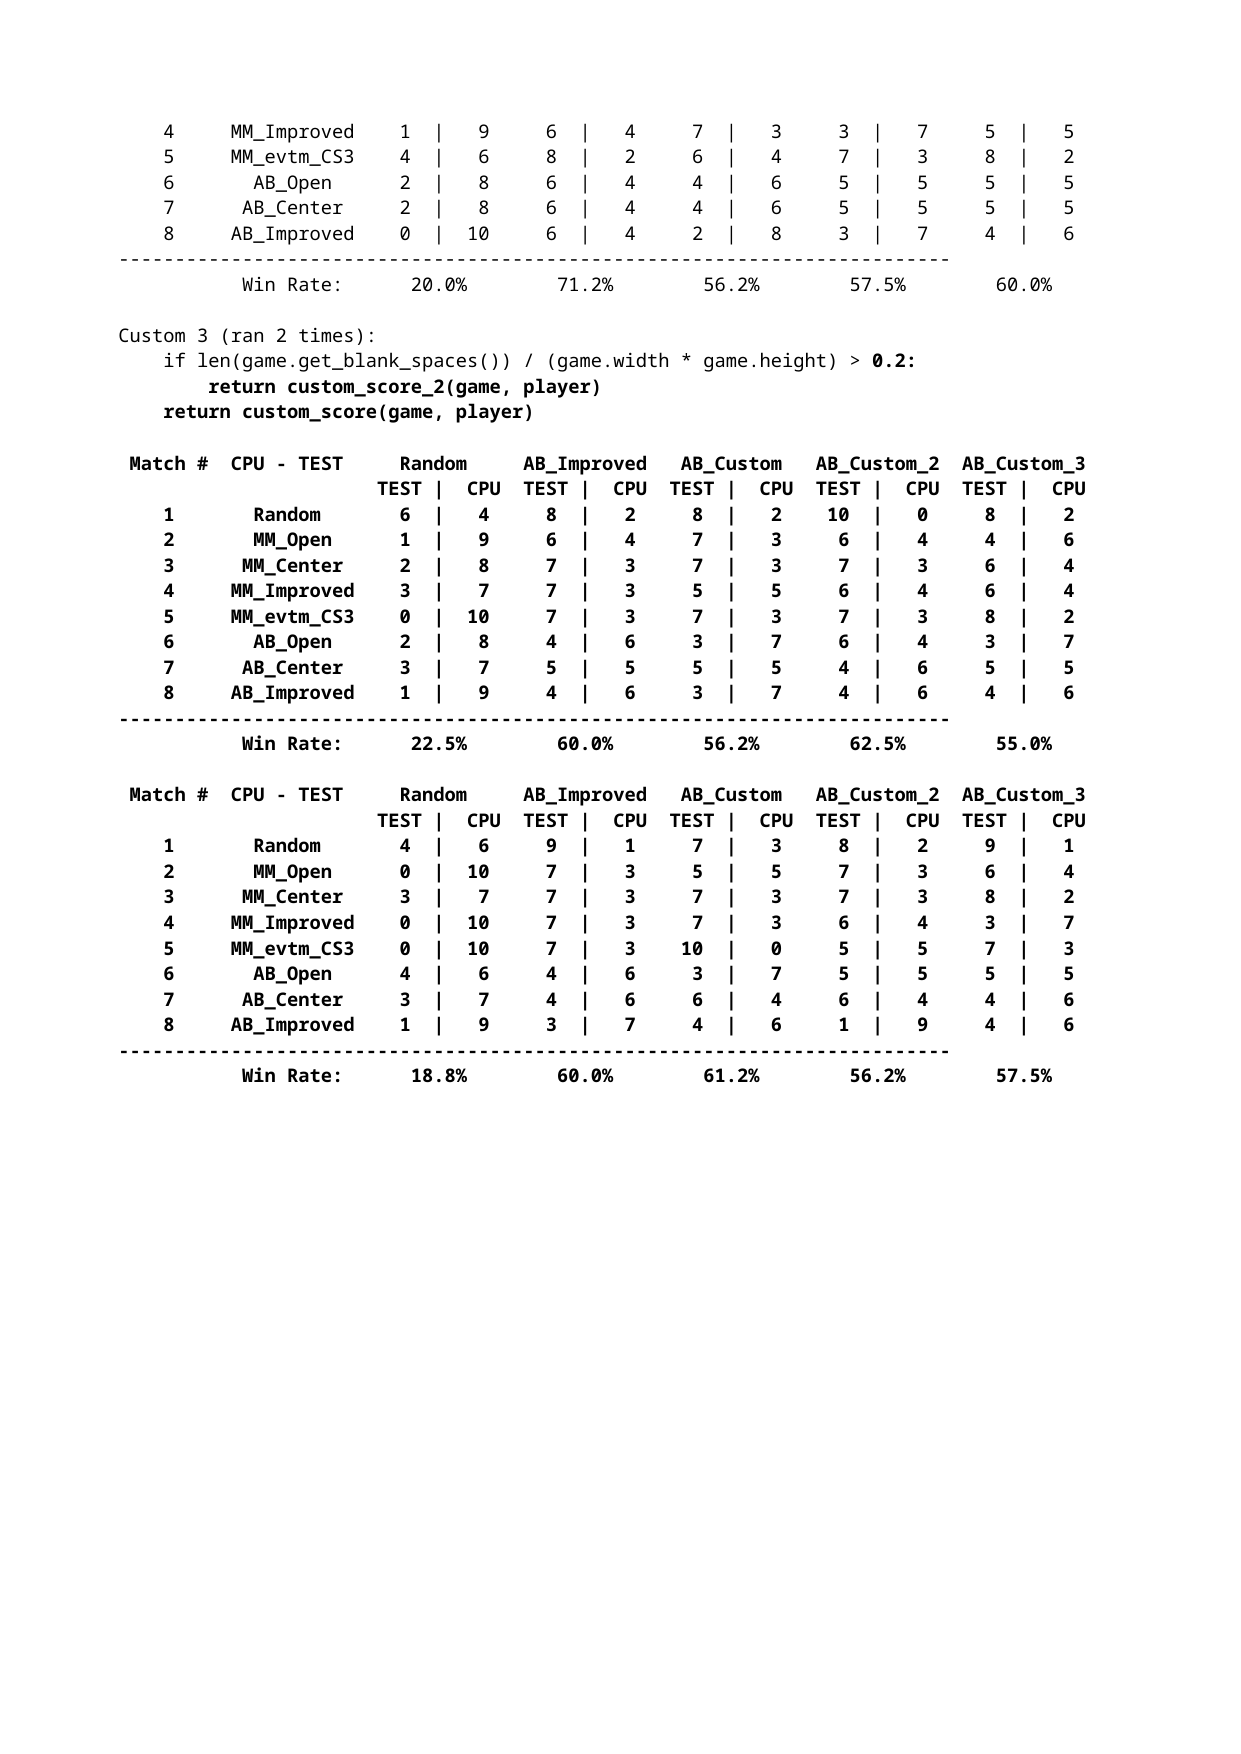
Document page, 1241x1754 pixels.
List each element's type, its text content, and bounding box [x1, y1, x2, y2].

text 8 AB_Improved 1 | 9 4 | 6 3 | 7 4 | 6 4 | 6 [118, 679, 1122, 705]
text if len(game.get_blank_spaces()) / (game.width * game.height) > 0.2: [118, 348, 1122, 373]
text 5 MM_evtm_CS3 0 | 10 7 | 3 7 | 3 7 | 3 8 | 2 [118, 603, 1122, 628]
text 1 Random 6 | 4 8 | 2 8 | 2 10 | 0 8 | 2 [118, 501, 1122, 526]
text 3 MM_Center 3 | 7 7 | 3 7 | 3 7 | 3 8 | 2 [118, 884, 1122, 909]
text return custom_score(game, player) [118, 399, 1122, 424]
text 2 MM_Open 0 | 10 7 | 3 5 | 5 7 | 3 6 | 4 [118, 858, 1122, 884]
text 4 MM_Improved 3 | 7 7 | 3 5 | 5 6 | 4 6 | 4 [118, 577, 1122, 603]
text 7 AB_Center 3 | 7 5 | 5 5 | 5 4 | 6 5 | 5 [118, 654, 1122, 679]
text Win Rate: 20.0% 71.2% 56.2% 57.5% 60.0% [118, 271, 1122, 297]
text 8 AB_Improved 1 | 9 3 | 7 4 | 6 1 | 9 4 | 6 [118, 1011, 1122, 1037]
text Match # CPU - TEST Random AB_Improved AB_Custom AB_Custom_2 AB_Custom_3 [118, 450, 1122, 475]
text 5 MM_evtm_CS3 0 | 10 7 | 3 10 | 0 5 | 5 7 | 3 [118, 935, 1122, 960]
text TEST | CPU TEST | CPU TEST | CPU TEST | CPU TEST | CPU [118, 807, 1122, 833]
text 6 AB_Open 4 | 6 4 | 6 3 | 7 5 | 5 5 | 5 [118, 960, 1122, 986]
text return custom_score_2(game, player) [118, 373, 1122, 399]
text 6 AB_Open 2 | 8 4 | 6 3 | 7 6 | 4 3 | 7 [118, 628, 1122, 654]
text 6 AB_Open 2 | 8 6 | 4 4 | 6 5 | 5 5 | 5 [118, 169, 1122, 195]
text 2 MM_Open 1 | 9 6 | 4 7 | 3 6 | 4 4 | 6 [118, 526, 1122, 552]
text 5 MM_evtm_CS3 4 | 6 8 | 2 6 | 4 7 | 3 8 | 2 [118, 144, 1122, 169]
text Win Rate: 18.8% 60.0% 61.2% 56.2% 57.5% [118, 1062, 1122, 1088]
text Match # CPU - TEST Random AB_Improved AB_Custom AB_Custom_2 AB_Custom_3 [118, 782, 1122, 807]
text TEST | CPU TEST | CPU TEST | CPU TEST | CPU TEST | CPU [118, 475, 1122, 501]
text -------------------------------------------------------------------------- [118, 1037, 1122, 1062]
text Win Rate: 22.5% 60.0% 56.2% 62.5% 55.0% [118, 731, 1122, 756]
text -------------------------------------------------------------------------- [118, 246, 1122, 271]
text 1 Random 4 | 6 9 | 1 7 | 3 8 | 2 9 | 1 [118, 833, 1122, 858]
text 3 MM_Center 2 | 8 7 | 3 7 | 3 7 | 3 6 | 4 [118, 552, 1122, 577]
text -------------------------------------------------------------------------- [118, 705, 1122, 731]
text 4 MM_Improved 0 | 10 7 | 3 7 | 3 6 | 4 3 | 7 [118, 909, 1122, 935]
text 8 AB_Improved 0 | 10 6 | 4 2 | 8 3 | 7 4 | 6 [118, 220, 1122, 246]
text 7 AB_Center 3 | 7 4 | 6 6 | 4 6 | 4 4 | 6 [118, 986, 1122, 1011]
text 7 AB_Center 2 | 8 6 | 4 4 | 6 5 | 5 5 | 5 [118, 195, 1122, 220]
text Custom 3 (ran 2 times): [118, 322, 1122, 348]
text 4 MM_Improved 1 | 9 6 | 4 7 | 3 3 | 7 5 | 5 [118, 118, 1122, 144]
